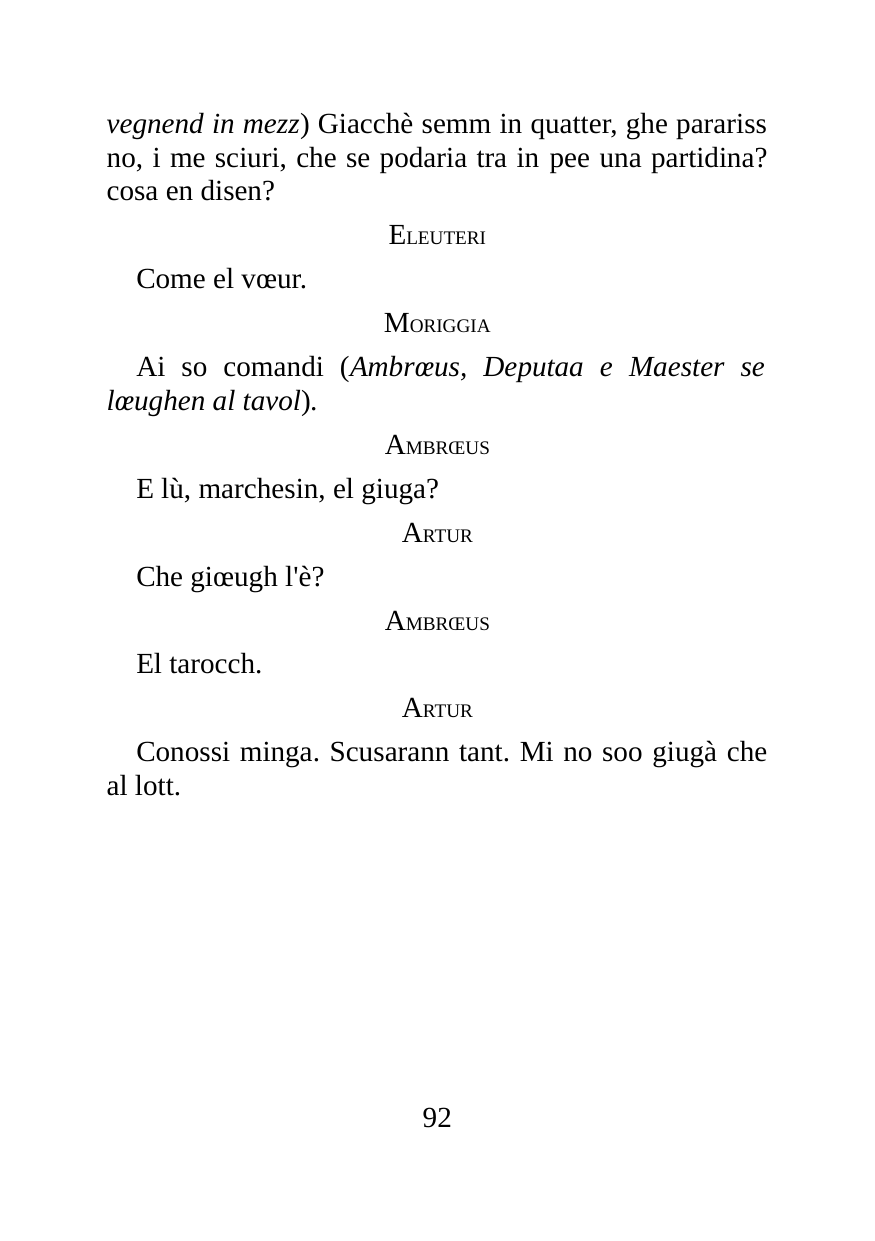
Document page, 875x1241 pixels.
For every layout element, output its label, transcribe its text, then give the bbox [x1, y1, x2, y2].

text Come el vœur. [106, 261, 768, 295]
text Ambrœus [106, 427, 768, 460]
text Eleuteri [106, 217, 768, 251]
text Artur [106, 515, 768, 548]
text Che giœugh l'è? [106, 559, 768, 592]
text vegnend in mezz) Giacchè semm in quatter, ghe parariss no, i me sciuri, che se podaria tra in pee una partidina? cosa en disen? [106, 106, 768, 207]
text Artur [106, 691, 768, 724]
text Moriggia [106, 305, 768, 339]
text Ai so comandi (Ambrœus, Deputaa e Maester se lœughen al tavol). [106, 349, 768, 416]
text Ambrœus [106, 603, 768, 636]
text E lù, marchesin, el giuga? [106, 471, 768, 504]
text El tarocch. [106, 647, 768, 680]
text Conossi minga. Scusarann tant. Mi no soo giugà che al lott. [106, 734, 768, 802]
